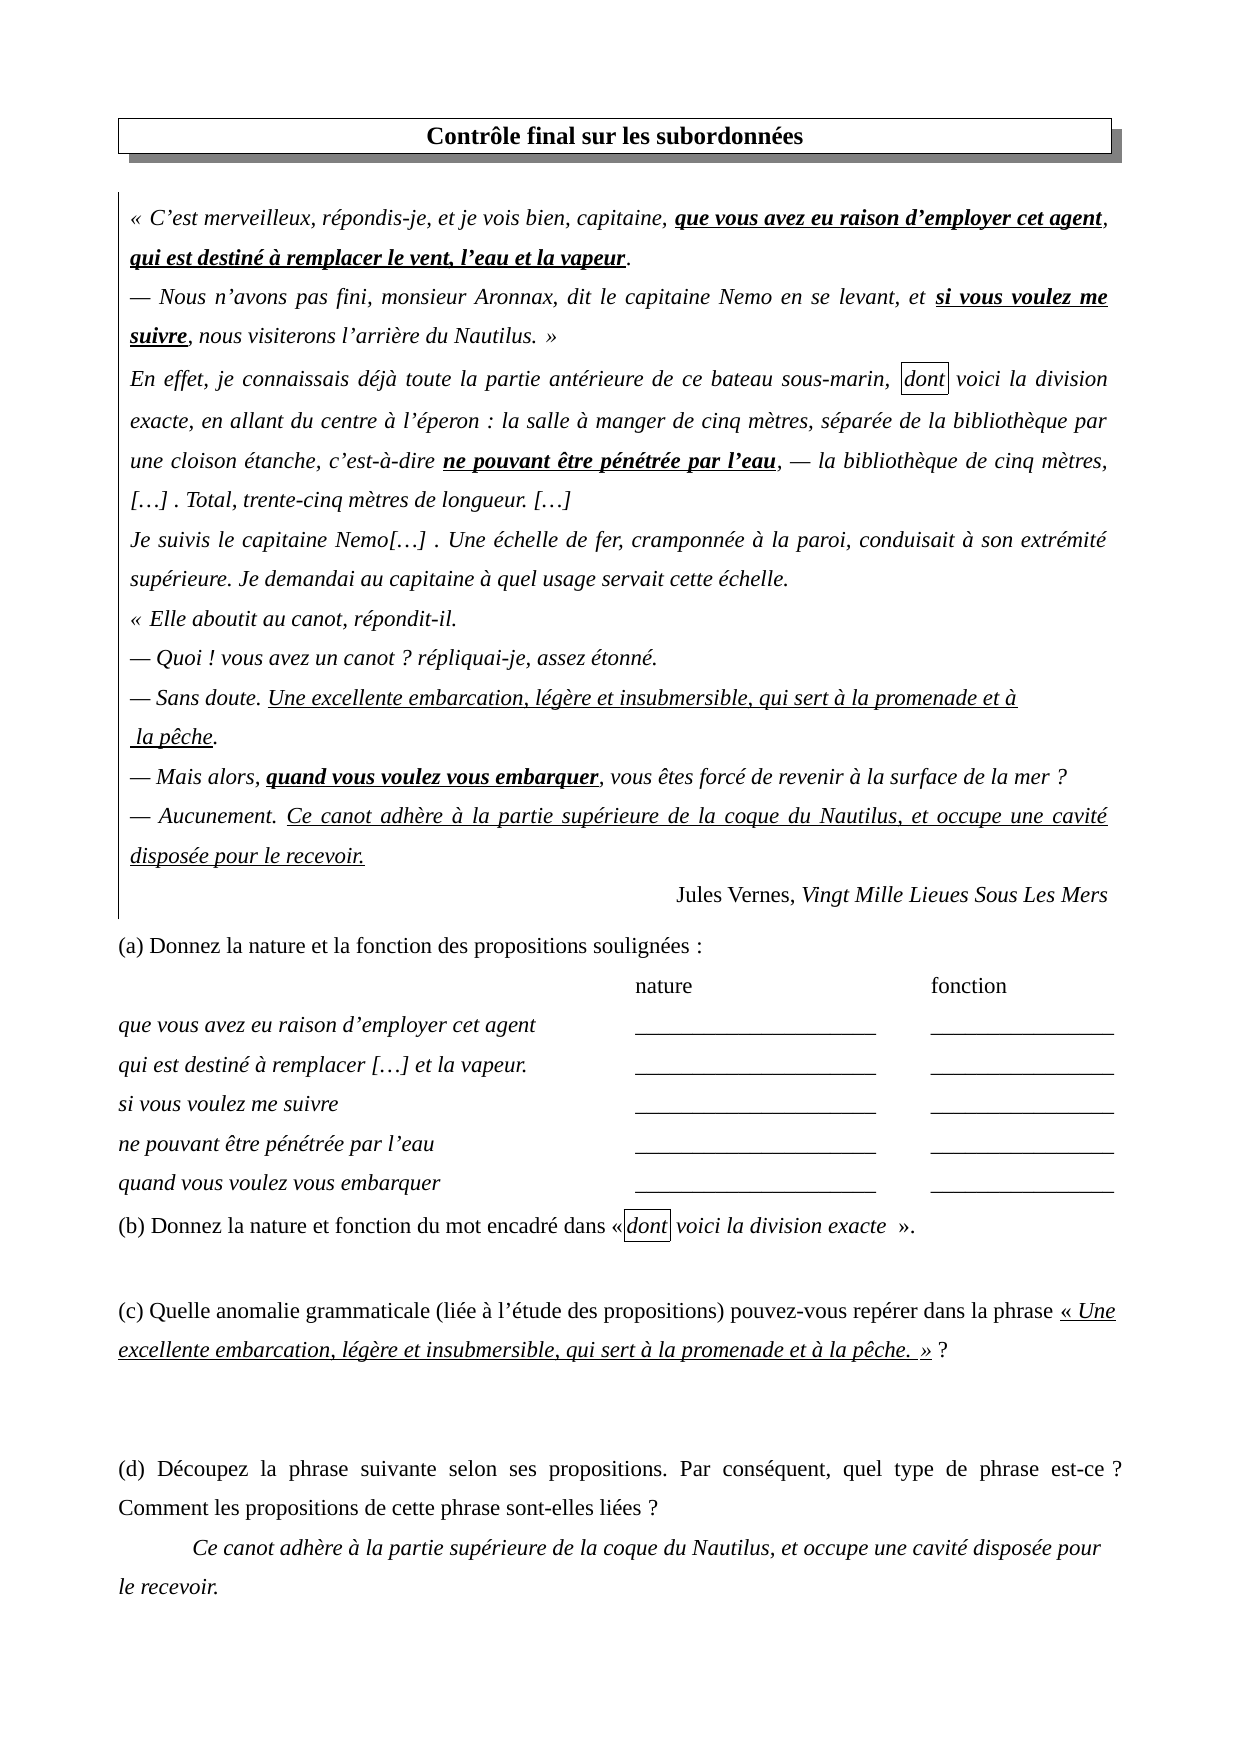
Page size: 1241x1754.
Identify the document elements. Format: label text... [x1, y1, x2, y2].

text qui est destiné à remplacer […] et la vapeur. _____________________ ________________ [118, 1051, 1122, 1077]
text En effet, je connaissais déjà toute la partie antérieure de ce bateau sous-marin, dont voici la division exacte, en allant du centre à l’éperon : la salle à manger de cinq mètres, séparée de la bibliothèque par une cloison étanche, c’est-à-dire ne pouvant être pénétrée par l’eau, — la bibliothèque de cinq mètres, […] . Total, trente-cinq mètres de longueur. […] [119, 350, 1122, 513]
text Contrôle final sur les subordonnées [119, 119, 1111, 153]
text ne pouvant être pénétrée par l’eau _____________________ ________________ [118, 1130, 1122, 1156]
text Ce canot adhère à la partie supérieure de la coque du Nautilus, et occupe une cavité disposée pour le recevoir. [118, 1534, 1122, 1599]
text que vous avez eu raison d’employer cet agent _____________________ ________________ [118, 1011, 1122, 1038]
text (c) Quelle anomalie grammaticale (liée à l’étude des propositions) pouvez-vous repérer dans la phrase « Une excellente embarcation, légère et insubmersible, qui sert à la promenade et à la pêche. » ? [118, 1297, 1122, 1363]
text « Elle aboutit au canot, répondit-il. [119, 593, 1122, 631]
text nature fonction [118, 972, 1122, 998]
text quand vous voulez vous embarquer _____________________ ________________ [118, 1169, 1122, 1196]
text (b) Donnez la nature et fonction du mot encadré dans « [118, 1209, 624, 1241]
text (a) Donnez la nature et la fonction des propositions soulignées : [118, 932, 1122, 959]
text — Aucunement. Ce canot adhère à la partie supérieure de la coque du Nautilus, et occupe une cavité disposée pour le recevoir. [119, 791, 1122, 868]
text (d) Découpez la phrase suivante selon ses propositions. Par conséquent, quel type de phrase est-ce ? Comment les propositions de cette phrase sont-elles liées ? [118, 1455, 1122, 1521]
text — Sans doute. Une excellente embarcation, légère et insubmersible, qui sert à la promenade et à [119, 672, 1122, 710]
text — Nous n’avons pas fini, monsieur Aronnax, dit le capitaine Nemo en se levant, et si vous voulez me suivre, nous visiterons l’arrière du Nautilus. » [119, 271, 1122, 349]
text dont [625, 1210, 670, 1241]
text la pêche. [119, 712, 1122, 750]
text voici la division exacte ». [671, 1209, 1122, 1241]
text Jules Vernes, Vingt Mille Lieues Sous Les Mers [119, 869, 1122, 919]
text « C’est merveilleux, répondis-je, et je vois bien, capitaine, que vous avez eu raison d’employer cet agent, qui est destiné à remplacer le vent, l’eau et la vapeur. [119, 192, 1122, 270]
text — Mais alors, quand vous voulez vous embarquer, vous êtes forcé de revenir à la surface de la mer ? [119, 751, 1122, 789]
text — Quoi ! vous avez un canot ? répliquai-je, assez étonné. [119, 633, 1122, 671]
text Je suivis le capitaine Nemo[…] . Une échelle de fer, cramponnée à la paroi, conduisait à son extrémité supérieure. Je demandai au capitaine à quel usage servait cette échelle. [119, 514, 1122, 592]
text si vous voulez me suivre _____________________ ________________ [118, 1090, 1122, 1117]
